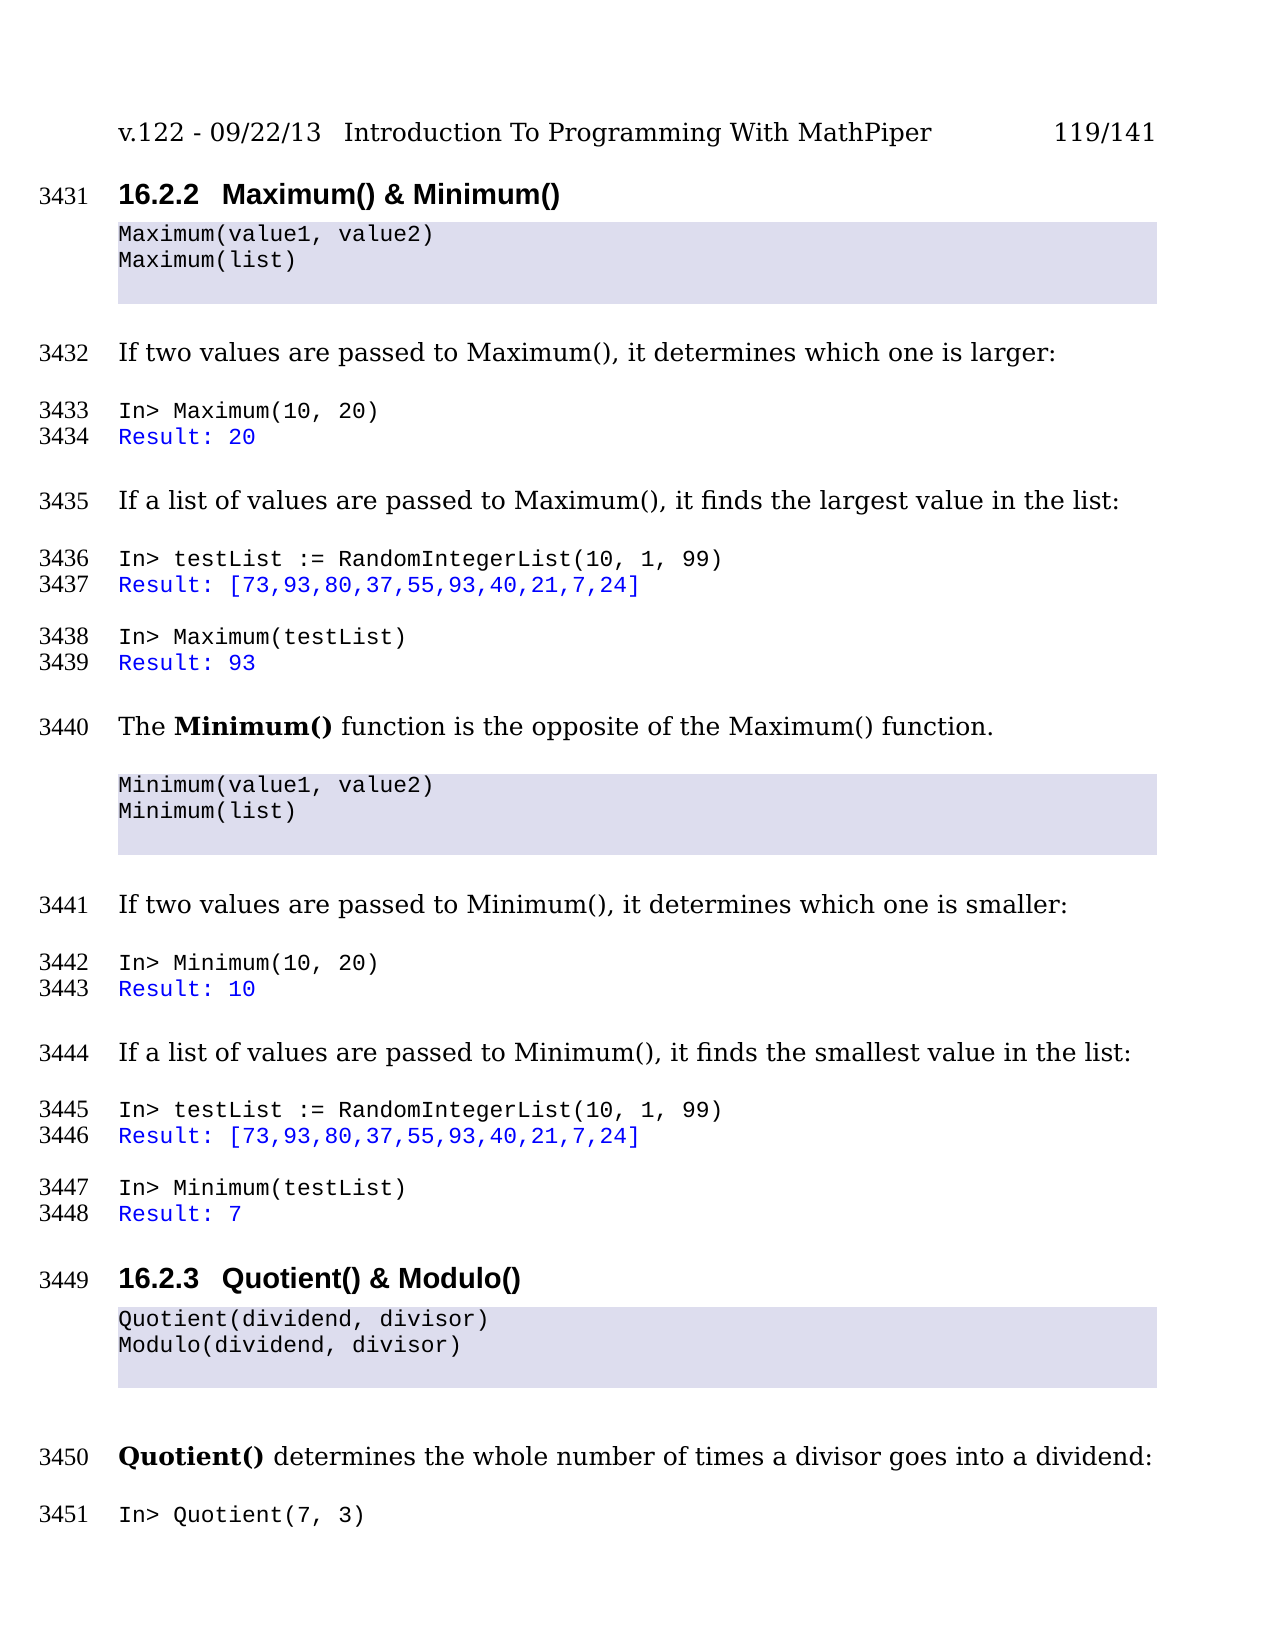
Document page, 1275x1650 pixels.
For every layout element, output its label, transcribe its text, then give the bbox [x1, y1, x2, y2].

text Quotient() determines the whole number of times a divisor goes into a dividend: [118, 1442, 1157, 1471]
table_header Minimum(value1, value2) Minimum(list) [118, 774, 1157, 855]
text If a list of values are passed to Maximum(), it finds the largest value in the list: [118, 486, 1157, 516]
text In> Minimum(10, 20) [118, 951, 1157, 977]
text If two values are passed to Maximum(), it determines which one is larger: [118, 338, 1157, 368]
text The Minimum() function is the opposite of the Maximum() function. [118, 712, 1157, 742]
text In> Maximum(testList) [118, 625, 1157, 651]
text Result: [73,93,80,37,55,93,40,21,7,24] [118, 1125, 1157, 1151]
text Result: [73,93,80,37,55,93,40,21,7,24] [118, 573, 1157, 599]
subtitle Quotient() & Modulo() [118, 1262, 1157, 1295]
text If two values are passed to Minimum(), it determines which one is smaller: [118, 890, 1157, 919]
text In> Minimum(testList) [118, 1177, 1157, 1203]
text Result: 10 [118, 977, 1157, 1003]
text In> testList := RandomIntegerList(10, 1, 99) [118, 548, 1157, 573]
text In> Quotient(7, 3) [118, 1503, 1157, 1529]
text Result: 7 [118, 1203, 1157, 1228]
text If a list of values are passed to Minimum(), it finds the smallest value in the list: [118, 1038, 1157, 1067]
text Result: 20 [118, 426, 1157, 452]
text Result: 93 [118, 651, 1157, 677]
table_header Maximum(value1, value2) Maximum(list) [118, 222, 1157, 304]
subtitle Maximum() & Minimum() [118, 177, 1157, 210]
text In> Maximum(10, 20) [118, 400, 1157, 426]
text In> testList := RandomIntegerList(10, 1, 99) [118, 1099, 1157, 1125]
table_header Quotient(dividend, divisor) Modulo(dividend, divisor) [118, 1307, 1157, 1388]
